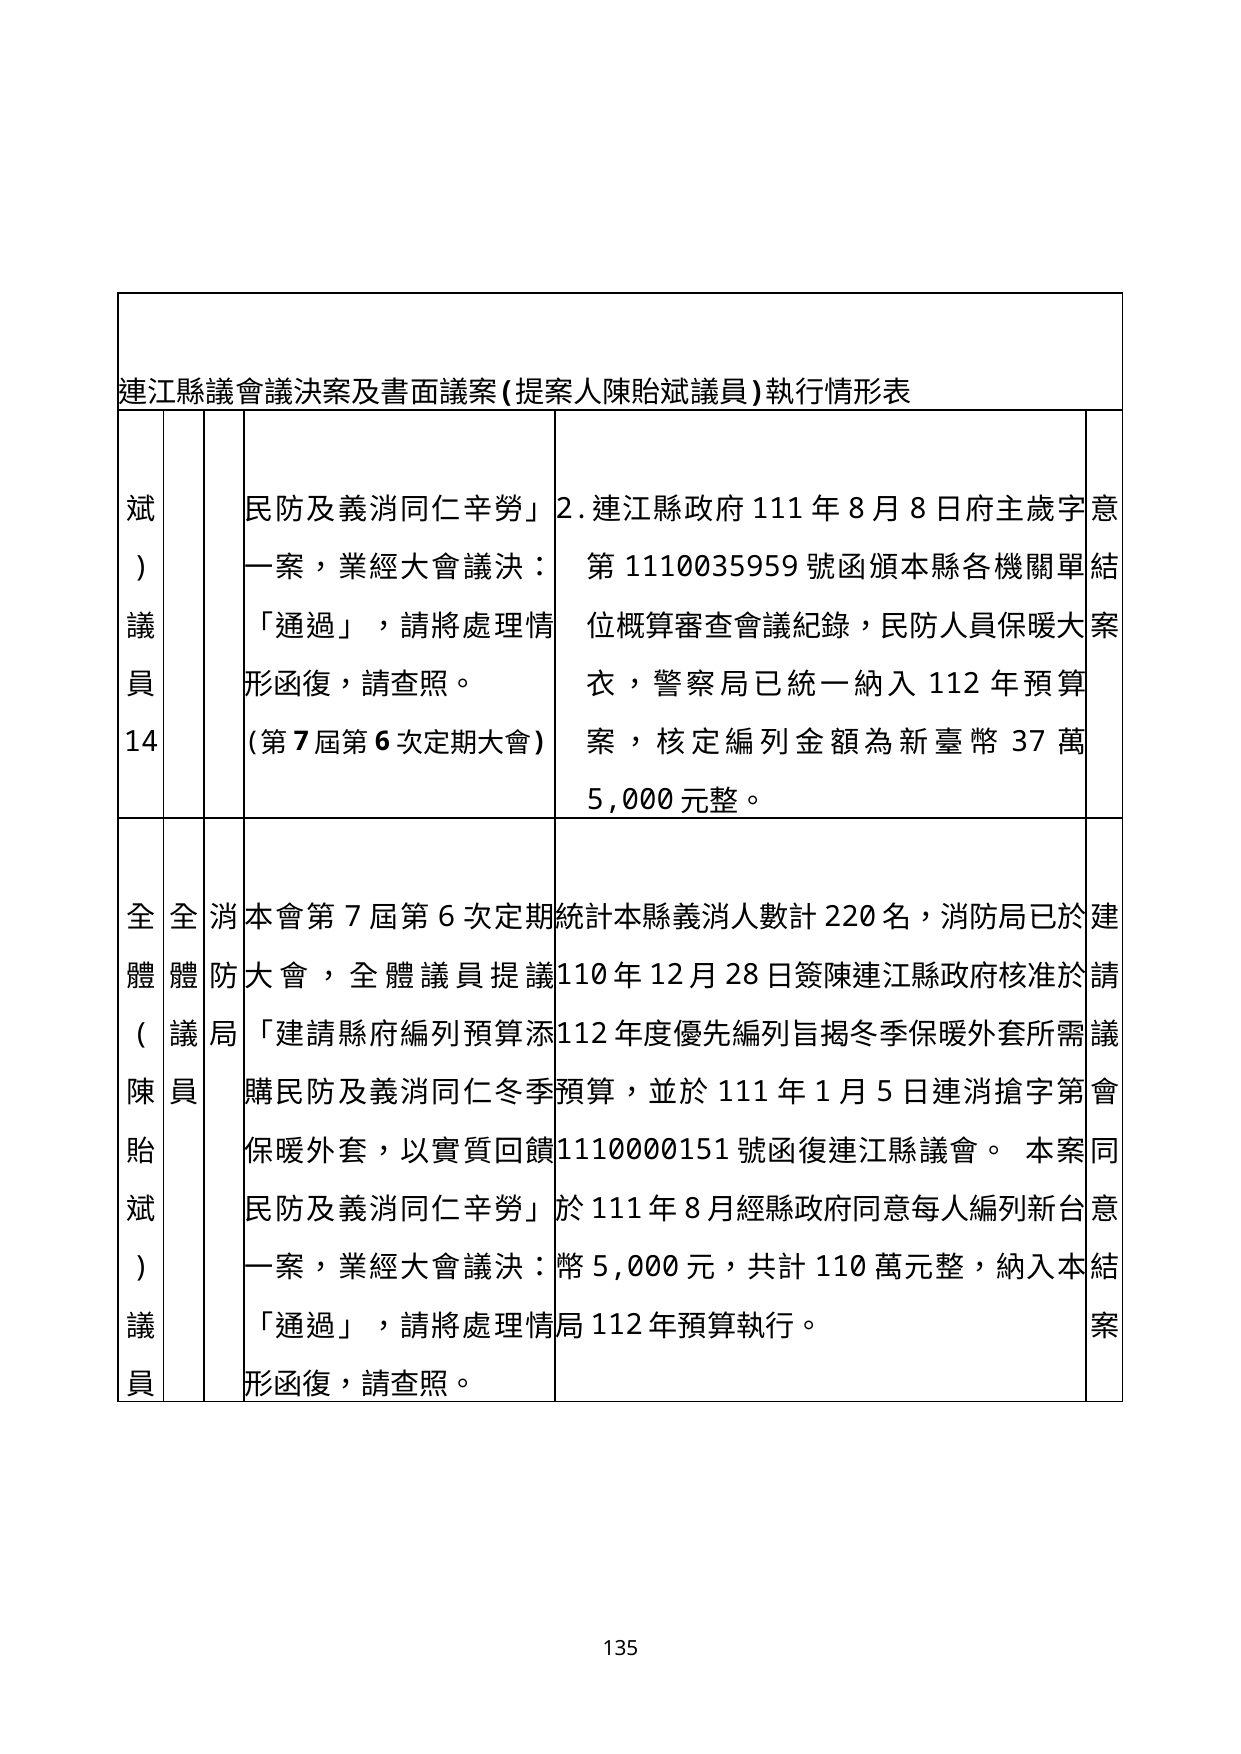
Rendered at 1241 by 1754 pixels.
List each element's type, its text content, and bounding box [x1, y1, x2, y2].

table_header 連江縣議會議決案及書面議案(提案人陳貽斌議員)執行情形表 [119, 294, 1122, 409]
table_cell 斌)議員14 [119, 411, 163, 817]
table_cell 2.連江縣政府111年8月8日府主歲字第1110035959號函頒本縣各機關單位概算審查會議紀錄，民防人員保暖大衣，警察局已統一納入112年預算案，核定編列金額為新臺幣37萬5,000元整。 [556, 411, 1085, 817]
table_cell [205, 411, 243, 817]
table_cell 全體(陳貽斌)議員 [119, 819, 163, 1401]
table_cell 意結案 [1087, 411, 1122, 817]
table_cell [164, 411, 203, 817]
table_cell 本會第7屆第6次定期大會，全體議員提議「建請縣府編列預算添購民防及義消同仁冬季保暖外套，以實質回饋民防及義消同仁辛勞」一案，業經大會議決：「通過」，請將處理情形函復，請查照。 [245, 819, 554, 1401]
table_cell 民防及義消同仁辛勞」一案，業經大會議決：「通過」，請將處理情形函復，請查照。 (第7屆第6次定期大會) [245, 411, 554, 817]
table_cell 全體議員 [164, 819, 203, 1401]
table_cell 消防局 [205, 819, 243, 1401]
table_cell 建請議會同意結案 [1087, 819, 1122, 1401]
table_cell 統計本縣義消人數計220名，消防局已於110年12月28日簽陳連江縣政府核准於112年度優先編列旨揭冬季保暖外套所需預算，並於111年1月5日連消搶字第1110000151號函復連江縣議會。 本案於111年8月經縣政府同意每人編列新台幣5,000元，共計110萬元整，納入本局112年預算執行。 [556, 819, 1085, 1401]
